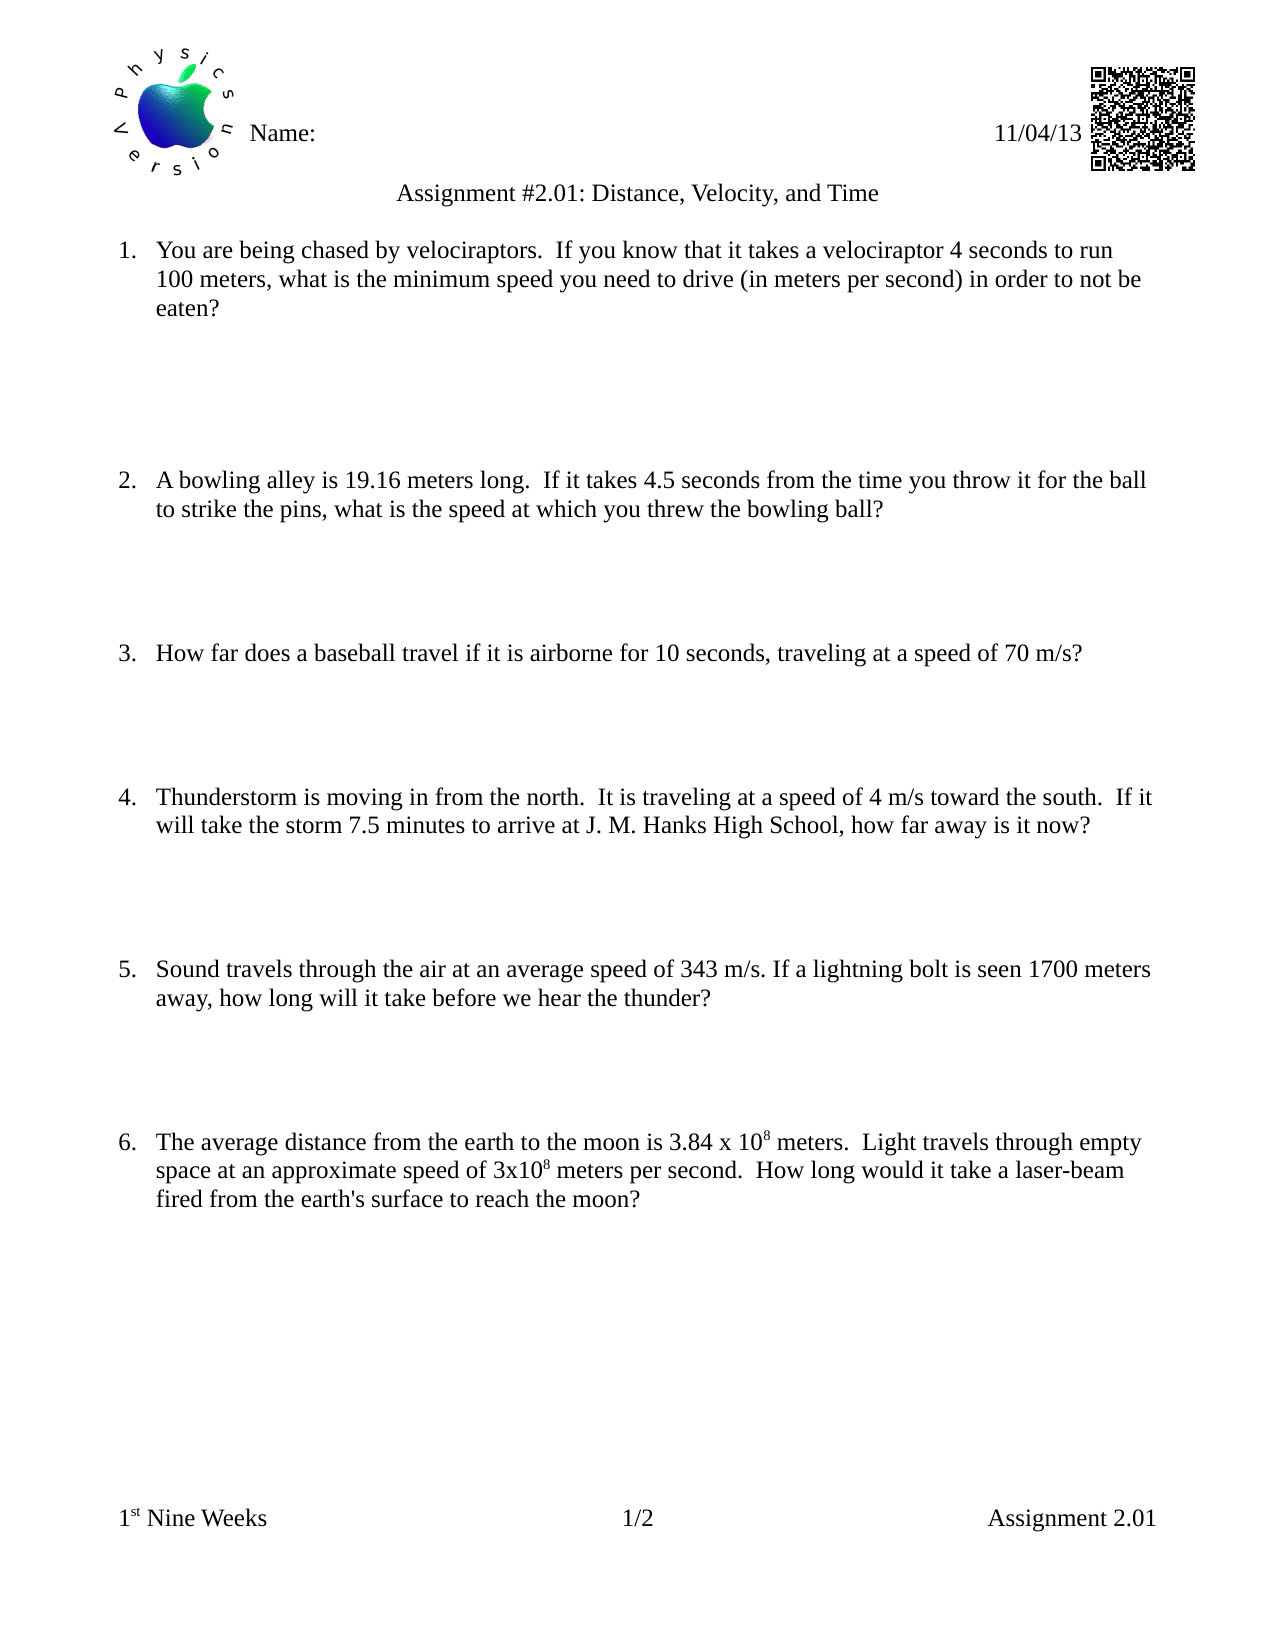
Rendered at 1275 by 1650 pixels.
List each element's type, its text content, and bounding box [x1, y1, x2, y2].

list Sound travels through the air at an average speed of 343 m/s. If a lightning bolt is seen 1700 meters away, how long will it take before we hear the thunder? [118, 954, 1157, 1012]
text Assignment #2.01: Distance, Velocity, and Time [118, 176, 1157, 207]
list A bowling alley is 19.16 meters long. If it takes 4.5 seconds from the time you throw it for the ball to strike the pins, what is the speed at which you threw the bowling ball? [118, 466, 1157, 523]
picture [113, 48, 234, 176]
list Thunderstorm is moving in from the north. It is traveling at a speed of 4 m/s toward the south. If it will take the storm 7.5 minutes to arrive at J. M. Hanks High School, how far away is it now? [118, 782, 1157, 839]
list How far does a baseball travel if it is airborne for 10 seconds, traveling at a speed of 70 m/s? [118, 638, 1157, 667]
list The average distance from the earth to the moon is 3.84 x 108 meters. Light travels through empty space at an approximate speed of 3x108 meters per second. How long would it take a laser-beam fired from the earth's surface to reach the moon? [118, 1127, 1157, 1213]
list You are being chased by velociraptors. If you know that it takes a velociraptor 4 seconds to run 100 meters, what is the minimum speed you need to drive (in meters per second) in order to not be eaten? [118, 236, 1157, 322]
picture [1082, 58, 1203, 179]
